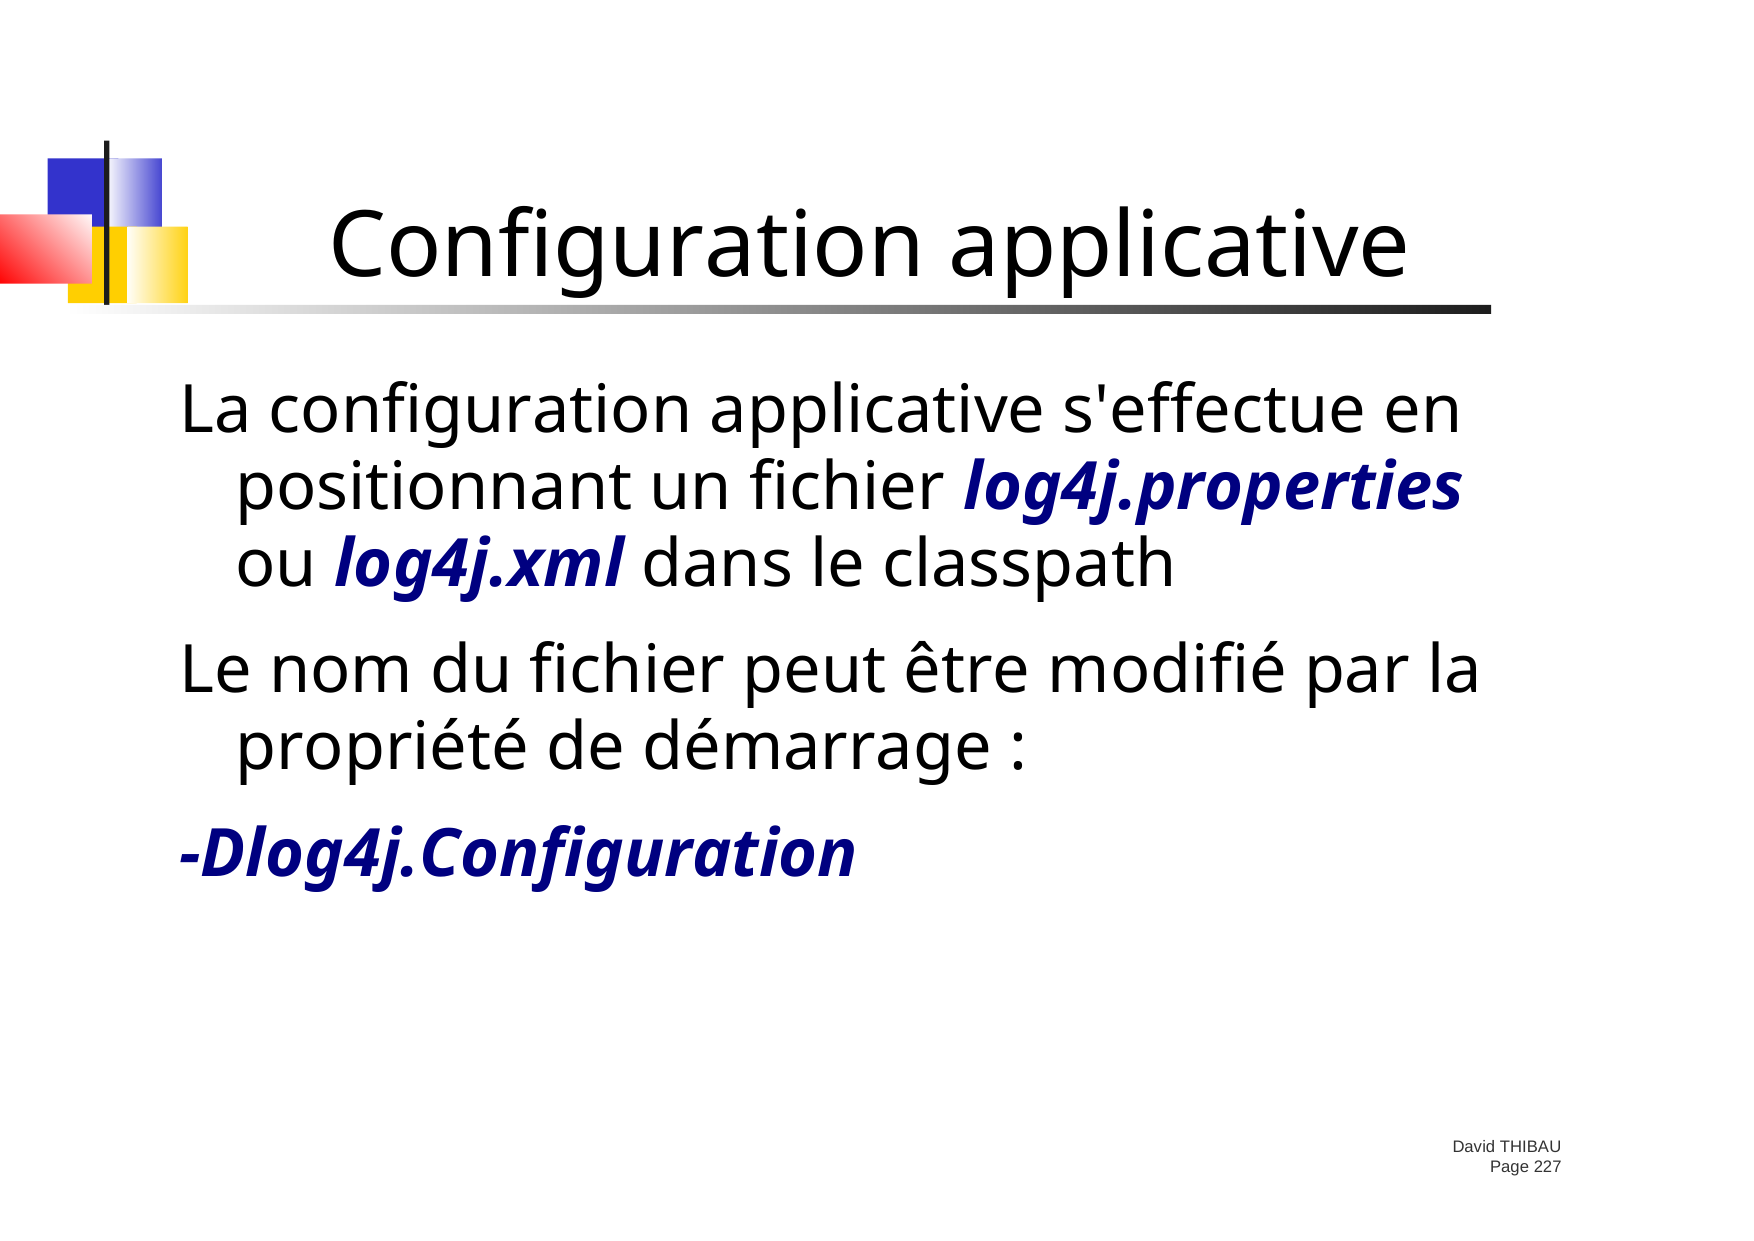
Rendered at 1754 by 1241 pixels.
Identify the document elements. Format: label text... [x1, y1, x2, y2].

list La configuration applicative s'effectue en positionnant un fichier log4j.properties ou log4j.xml dans le classpath Le nom du fichier peut être modifié par la propriété de démarrage : -Dlog4j.Configuration [179, 371, 1561, 1091]
title Configuration applicative [179, 139, 1561, 351]
